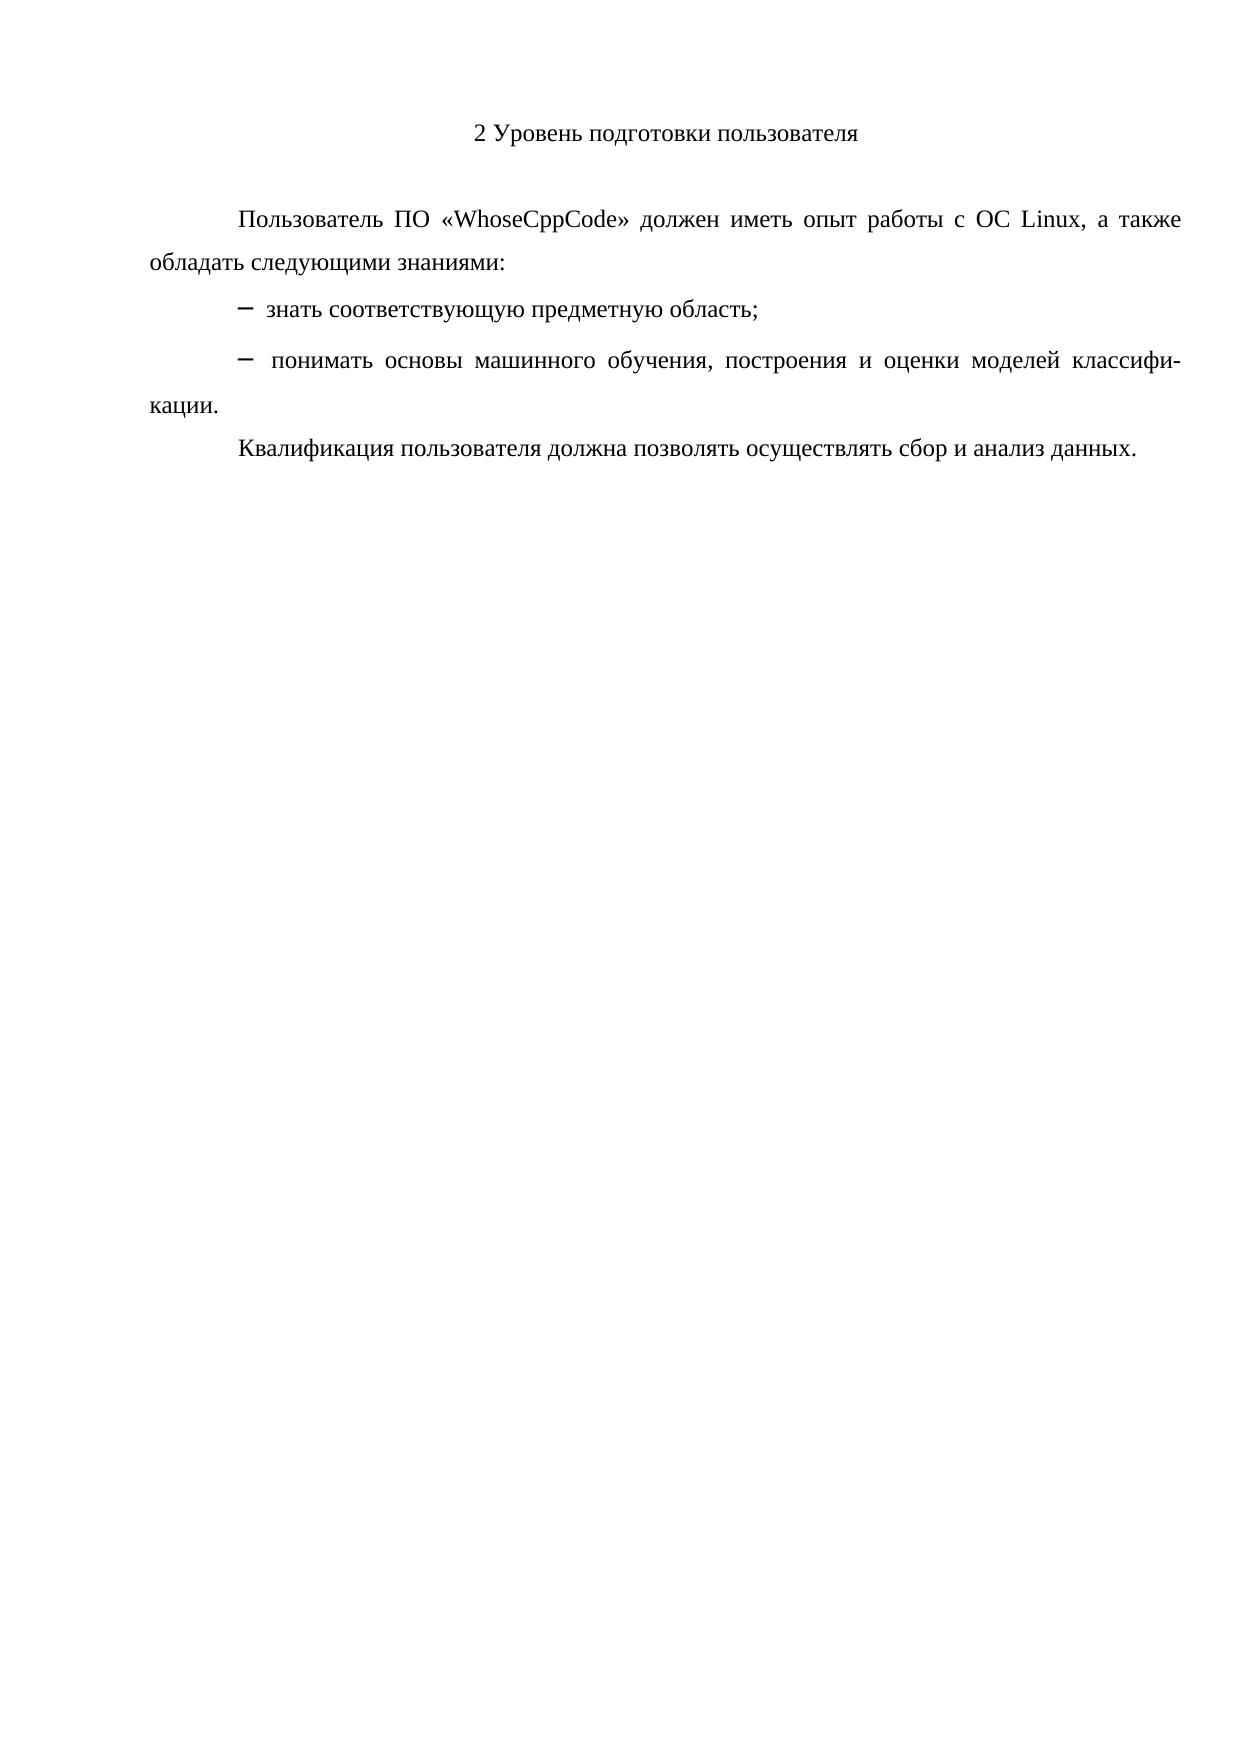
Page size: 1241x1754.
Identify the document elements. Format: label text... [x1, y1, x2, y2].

text Квалификация пользователя должна позволять осуществлять сбор и анализ данных. [149, 433, 1182, 462]
text Пользователь ПО «WhoseCppCode» должен иметь опыт работы с ОС Linux, а также обладать следующими знаниями: [149, 204, 1182, 276]
text 2 Уровень подготовки пользователя [149, 118, 1182, 147]
list знать соответствующую предметную область; [149, 291, 1182, 325]
list понимать основы машинного обучения, построения и оценки моделей классифи-кации. [149, 342, 1182, 419]
